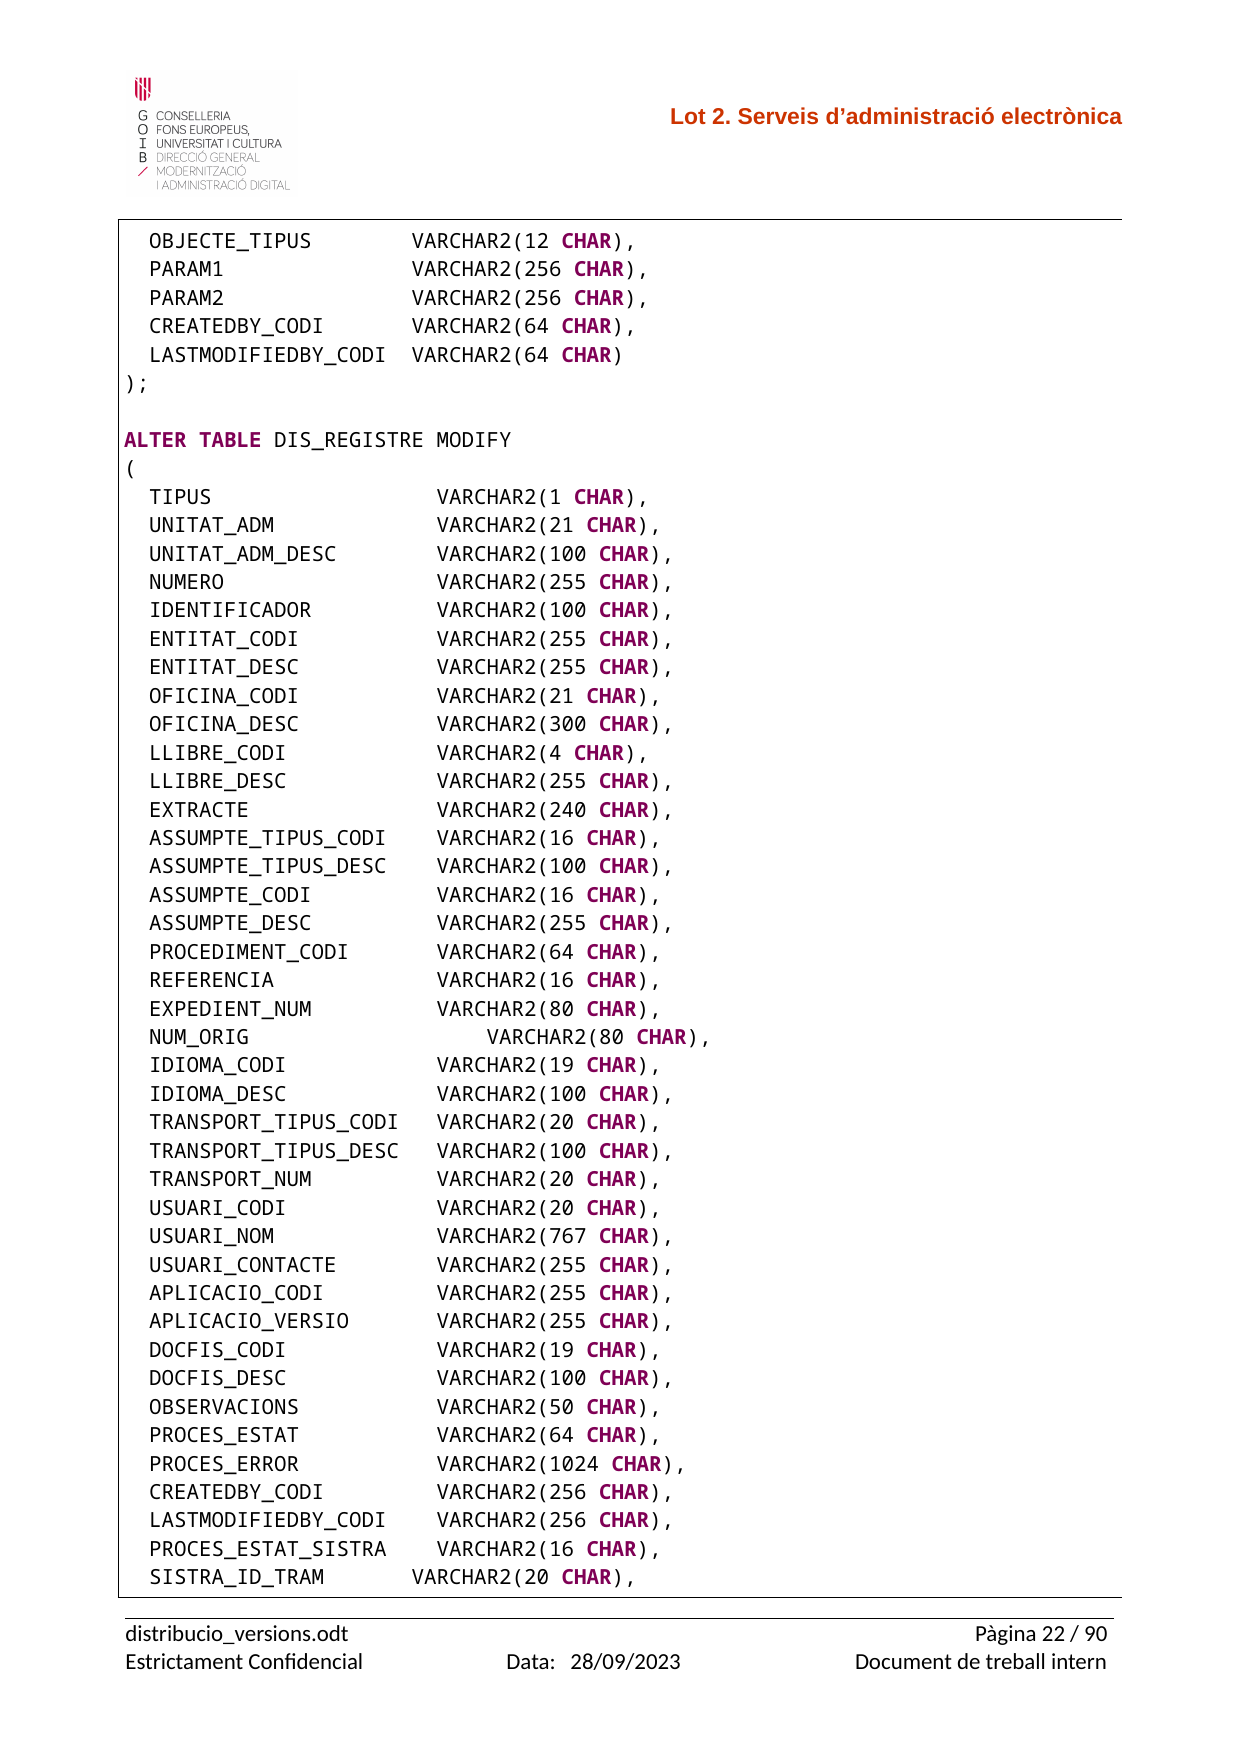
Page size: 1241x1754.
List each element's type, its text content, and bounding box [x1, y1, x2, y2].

picture [126, 70, 299, 197]
table_header OBJECTE_TIPUS VARCHAR2(12 CHAR), PARAM1 VARCHAR2(256 CHAR), PARAM2 VARCHAR2(256 CHAR), CREATEDBY_CODI VARCHAR2(64 CHAR), LASTMODIFIEDBY_CODI VARCHAR2(64 CHAR) ); ALTER TABLE DIS_REGISTRE MODIFY ( TIPUS VARCHAR2(1 CHAR), UNITAT_ADM VARCHAR2(21 CHAR), UNITAT_ADM_DESC VARCHAR2(100 CHAR), NUMERO VARCHAR2(255 CHAR), IDENTIFICADOR VARCHAR2(100 CHAR), ENTITAT_CODI VARCHAR2(255 CHAR), ENTITAT_DESC VARCHAR2(255 CHAR), OFICINA_CODI VARCHAR2(21 CHAR), OFICINA_DESC VARCHAR2(300 CHAR), LLIBRE_CODI VARCHAR2(4 CHAR), LLIBRE_DESC VARCHAR2(255 CHAR), EXTRACTE VARCHAR2(240 CHAR), ASSUMPTE_TIPUS_CODI VARCHAR2(16 CHAR), ASSUMPTE_TIPUS_DESC VARCHAR2(100 CHAR), ASSUMPTE_CODI VARCHAR2(16 CHAR), ASSUMPTE_DESC VARCHAR2(255 CHAR), PROCEDIMENT_CODI VARCHAR2(64 CHAR), REFERENCIA VARCHAR2(16 CHAR), EXPEDIENT_NUM VARCHAR2(80 CHAR), NUM_ORIG VARCHAR2(80 CHAR), IDIOMA_CODI VARCHAR2(19 CHAR), IDIOMA_DESC VARCHAR2(100 CHAR), TRANSPORT_TIPUS_CODI VARCHAR2(20 CHAR), TRANSPORT_TIPUS_DESC VARCHAR2(100 CHAR), TRANSPORT_NUM VARCHAR2(20 CHAR), USUARI_CODI VARCHAR2(20 CHAR), USUARI_NOM VARCHAR2(767 CHAR), USUARI_CONTACTE VARCHAR2(255 CHAR), APLICACIO_CODI VARCHAR2(255 CHAR), APLICACIO_VERSIO VARCHAR2(255 CHAR), DOCFIS_CODI VARCHAR2(19 CHAR), DOCFIS_DESC VARCHAR2(100 CHAR), OBSERVACIONS VARCHAR2(50 CHAR), PROCES_ESTAT VARCHAR2(64 CHAR), PROCES_ERROR VARCHAR2(1024 CHAR), CREATEDBY_CODI VARCHAR2(256 CHAR), LASTMODIFIEDBY_CODI VARCHAR2(256 CHAR), PROCES_ESTAT_SISTRA VARCHAR2(16 CHAR), SISTRA_ID_TRAM VARCHAR2(20 CHAR), [119, 220, 1122, 1597]
